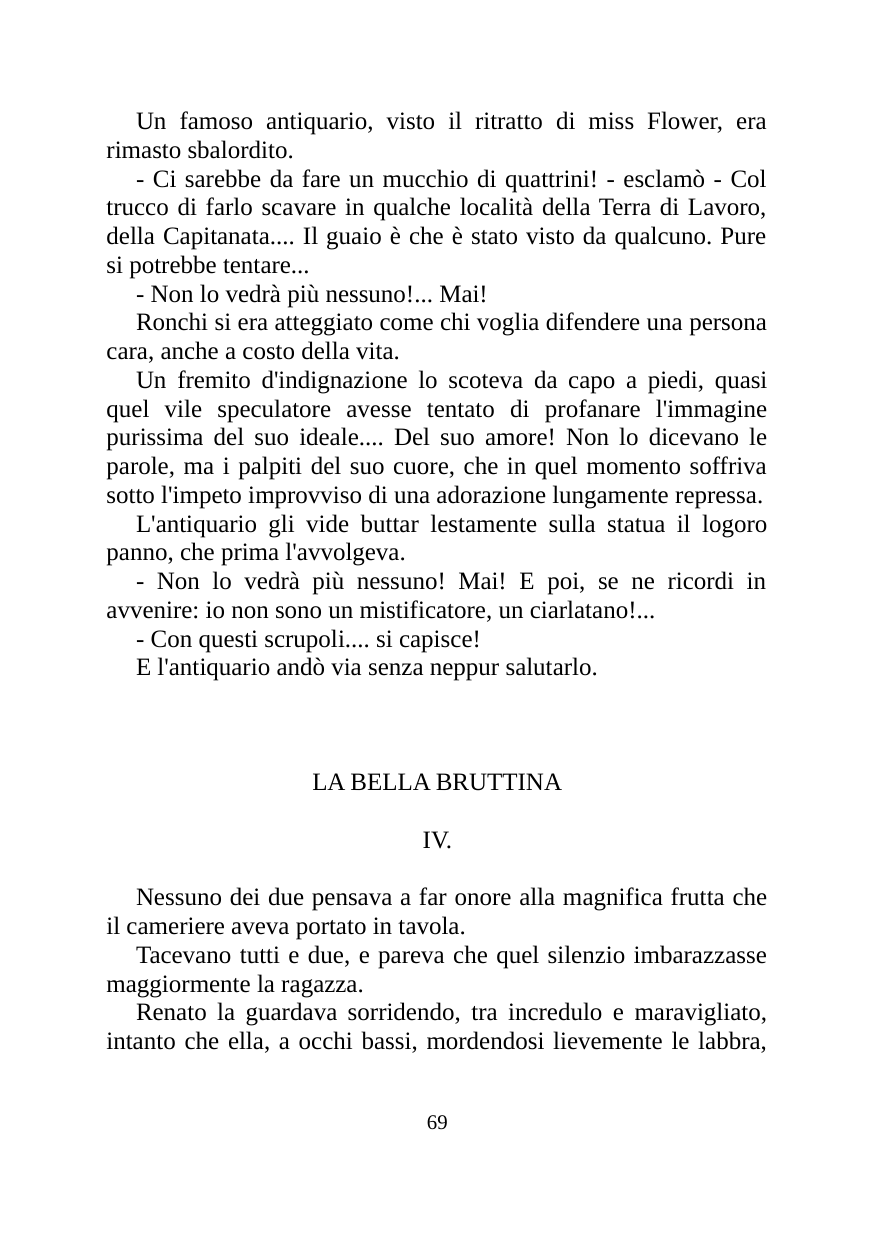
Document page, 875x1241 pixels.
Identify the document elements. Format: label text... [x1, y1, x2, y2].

text Renato la guardava sorridendo, tra incredulo e maravigliato, intanto che ella, a occhi bassi, mordendosi lievemente le labbra, [106, 997, 768, 1055]
text L'antiquario gli vide buttar lestamente sulla statua il logoro panno, che prima l'avvolgeva. [106, 509, 768, 566]
text Un fremito d'indignazione lo scoteva da capo a piedi, quasi quel vile speculatore avesse tentato di profanare l'immagine purissima del suo ideale.... Del suo amore! Non lo dicevano le parole, ma i palpiti del suo cuore, che in quel momento soffriva sotto l'impeto improvviso di una adorazione lungamente repressa. [106, 365, 768, 509]
text Un famoso antiquario, visto il ritratto di miss Flower, era rimasto sbalordito. [106, 106, 768, 164]
text IV. [106, 825, 768, 854]
text Nessuno dei due pensava a far onore alla magnifica frutta che il cameriere aveva portato in tavola. [106, 882, 768, 940]
text LA BELLA BRUTTINA [106, 767, 768, 796]
text Tacevano tutti e due, e pareva che quel silenzio imbarazzasse maggiormente la ragazza. [106, 940, 768, 997]
text - Ci sarebbe da fare un mucchio di quattrini! - esclamò - Col trucco di farlo scavare in qualche località della Terra di Lavoro, della Capitanata.... Il guaio è che è stato visto da qualcuno. Pure si potrebbe tentare... [106, 164, 768, 279]
text Ronchi si era atteggiato come chi voglia difendere una persona cara, anche a costo della vita. [106, 307, 768, 365]
text - Con questi scrupoli.... si capisce! [106, 624, 768, 652]
text E l'antiquario andò via senza neppur salutarlo. [106, 652, 768, 681]
text - Non lo vedrà più nessuno! Mai! E poi, se ne ricordi in avvenire: io non sono un mistificatore, un ciarlatano!... [106, 566, 768, 624]
text - Non lo vedrà più nessuno!... Mai! [106, 279, 768, 307]
